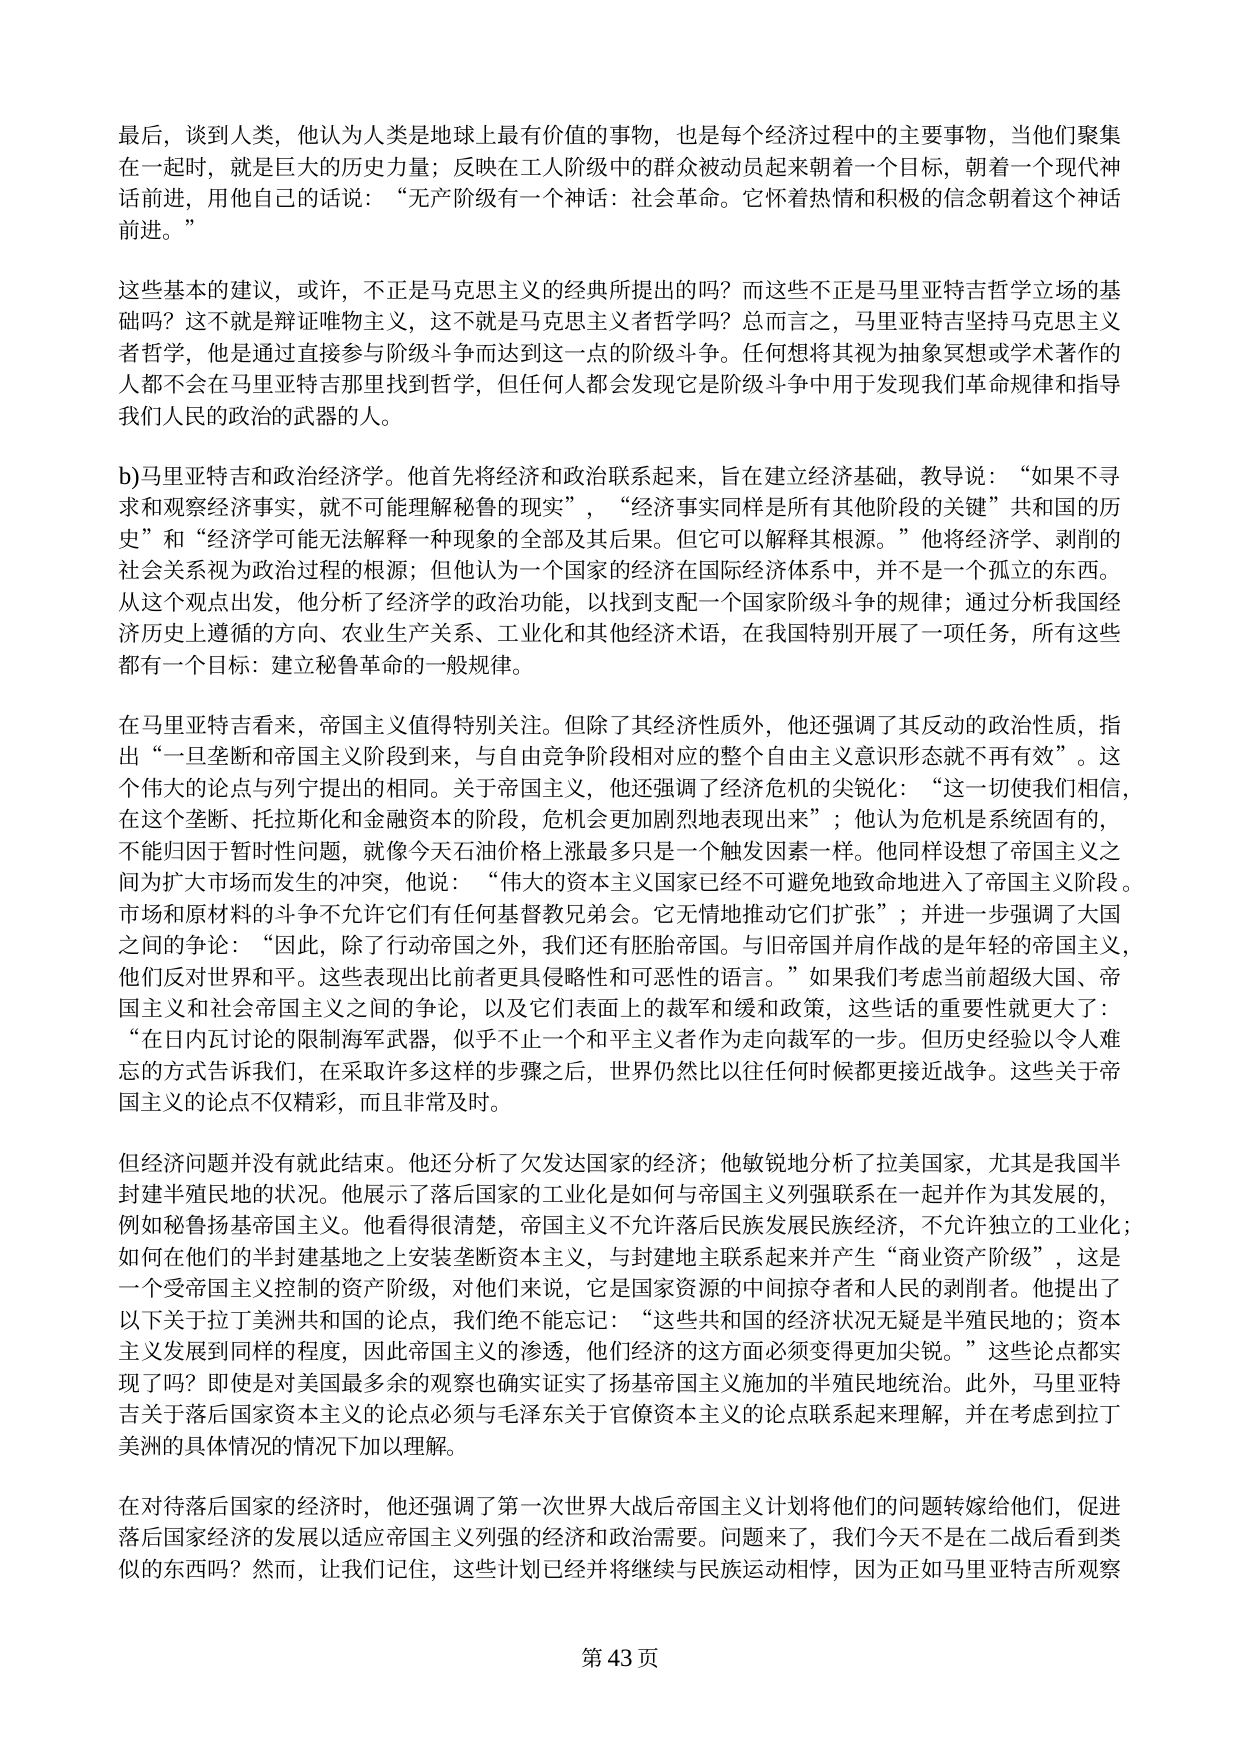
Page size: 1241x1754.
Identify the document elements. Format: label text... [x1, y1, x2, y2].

text 在马里亚特吉看来，帝国主义值得特别关注。但除了其经济性质外，他还强调了其反动的政治性质，指出“一旦垄断和帝国主义阶段到来，与自由竞争阶段相对应的整个自由主义意识形态就不再有效”。这个伟大的论点与列宁提出的相同。关于帝国主义，他还强调了经济危机的尖锐化：“这一切使我们相信，在这个垄断、托拉斯化和金融资本的阶段，危机会更加剧烈地表现出来”；他认为危机是系统固有的，不能归因于暂时性问题，就像今天石油价格上涨最多只是一个触发因素一样。他同样设想了帝国主义之间为扩大市场而发生的冲突，他说： “伟大的资本主义国家已经不可避免地致命地进入了帝国主义阶段。市场和原材料的斗争不允许它们有任何基督教兄弟会。它无情地推动它们扩张”；并进一步强调了大国之间的争论：“因此，除了行动帝国之外，我们还有胚胎帝国。与旧帝国并肩作战的是年轻的帝国主义，他们反对世界和平。这些表现出比前者更具侵略性和可恶性的语言。”如果我们考虑当前超级大国、帝国主义和社会帝国主义之间的争论，以及它们表面上的裁军和缓和政策，这些话的重要性就更大了：“在日内瓦讨论的限制海军武器，似乎不止一个和平主义者作为走向裁军的一步。但历史经验以令人难忘的方式告诉我们，在采取许多这样的步骤之后，世界仍然比以往任何时候都更接近战争。这些关于帝国主义的论点不仅精彩，而且非常及时。 [118, 708, 1122, 1117]
text b)马里亚特吉和政治经济学。他首先将经济和政治联系起来，旨在建立经济基础，教导说：“如果不寻求和观察经济事实，就不可能理解秘鲁的现实”，“经济事实同样是所有其他阶段的关键”共和国的历史”和“经济学可能无法解释一种现象的全部及其后果。但它可以解释其根源。”他将经济学、剥削的社会关系视为政治过程的根源；但他认为一个国家的经济在国际经济体系中，并不是一个孤立的东西。从这个观点出发，他分析了经济学的政治功能，以找到支配一个国家阶级斗争的规律；通过分析我国经济历史上遵循的方向、农业生产关系、工业化和其他经济术语，在我国特别开展了一项任务，所有这些都有一个目标：建立秘鲁革命的一般规律。 [118, 459, 1122, 679]
text 最后，谈到人类，他认为人类是地球上最有价值的事物，也是每个经济过程中的主要事物，当他们聚集在一起时，就是巨大的历史力量；反映在工人阶级中的群众被动员起来朝着一个目标，朝着一个现代神话前进，用他自己的话说：“无产阶级有一个神话：社会革命。它怀着热情和积极的信念朝着这个神话前进。” [118, 118, 1122, 244]
text 在对待落后国家的经济时，他还强调了第一次世界大战后帝国主义计划将他们的问题转嫁给他们，促进落后国家经济的发展以适应帝国主义列强的经济和政治需要。问题来了，我们今天不是在二战后看到类似的东西吗？然而，让我们记住，这些计划已经并将继续与民族运动相悖，因为正如马里亚特吉所观察 [118, 1489, 1122, 1583]
text 但经济问题并没有就此结束。他还分析了欠发达国家的经济；他敏锐地分析了拉美国家，尤其是我国半封建半殖民地的状况。他展示了落后国家的工业化是如何与帝国主义列强联系在一起并作为其发展的，例如秘鲁扬基帝国主义。他看得很清楚，帝国主义不允许落后民族发展民族经济，不允许独立的工业化；如何在他们的半封建基地之上安装垄断资本主义，与封建地主联系起来并产生“商业资产阶级”，这是一个受帝国主义控制的资产阶级，对他们来说，它是国家资源的中间掠夺者和人民的剥削者。他提出了以下关于拉丁美洲共和国的论点，我们绝不能忘记：“这些共和国的经济状况无疑是半殖民地的；资本主义发展到同样的程度，因此帝国主义的渗透，他们经济的这方面必须变得更加尖锐。”这些论点都实现了吗？即使是对美国最多余的观察也确实证实了扬基帝国主义施加的半殖民地统治。此外，马里亚特吉关于落后国家资本主义的论点必须与毛泽东关于官僚资本主义的论点联系起来理解，并在考虑到拉丁美洲的具体情况的情况下加以理解。 [118, 1146, 1122, 1460]
text 这些基本的建议，或许，不正是马克思主义的经典所提出的吗？而这些不正是马里亚特吉哲学立场的基础吗？这不就是辩证唯物主义，这不就是马克思主义者哲学吗？总而言之，马里亚特吉坚持马克思主义者哲学，他是通过直接参与阶级斗争而达到这一点的阶级斗争。任何想将其视为抽象冥想或学术著作的人都不会在马里亚特吉那里找到哲学，但任何人都会发现它是阶级斗争中用于发现我们革命规律和指导我们人民的政治的武器的人。 [118, 273, 1122, 430]
